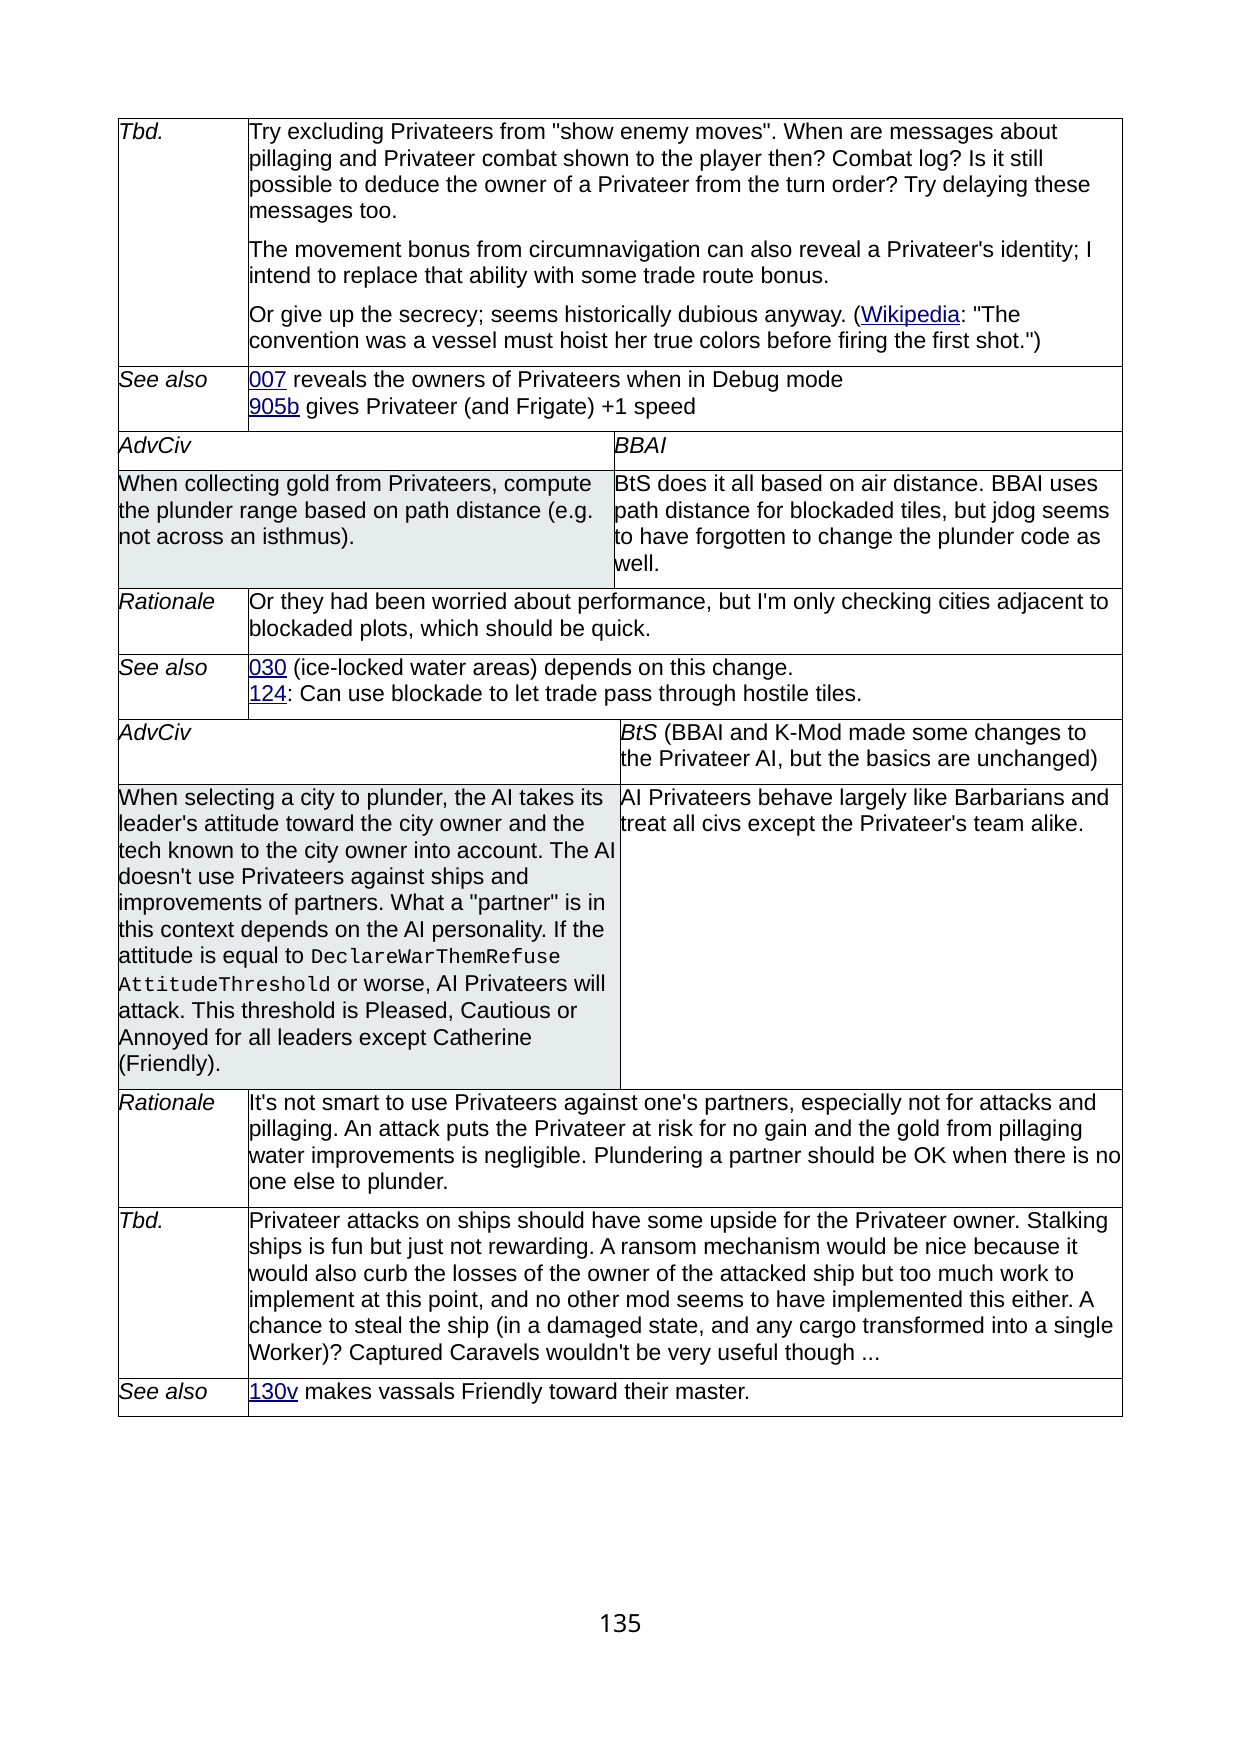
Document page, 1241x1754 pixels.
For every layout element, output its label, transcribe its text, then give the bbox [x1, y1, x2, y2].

table_cell Tbd. [119, 119, 248, 366]
table_cell 030 (ice-locked water areas) depends on this change. 124: Can use blockade to let trade pass through hostile tiles. [249, 655, 1122, 719]
table_cell BtS does it all based on air distance. BBAI uses path distance for blockaded tiles, but jdog seems to have forgotten to change the plunder code as well. [615, 471, 1122, 588]
table_cell Rationale [119, 589, 248, 653]
table_cell BtS (BBAI and K-Mod made some changes to the Privateer AI, but the basics are unchanged) [621, 720, 1122, 784]
table_cell AI Privateers behave largely like Barbarians and treat all civs except the Privateer's team alike. [621, 785, 1122, 1089]
table_cell 007 reveals the owners of Privateers when in Debug mode 905b gives Privateer (and Frigate) +1 speed [249, 367, 1122, 431]
table_cell When selecting a city to plunder, the AI takes its leader's attitude toward the city owner and the tech known to the city owner into account. The AI doesn't use Privateers against ships and improvements of partners. What a "partner" is in this context depends on the AI personality. If the attitude is equal to DeclareWarThemRefuse AttitudeThreshold or worse, AI Privateers will attack. This threshold is Pleased, Cautious or Annoyed for all leaders except Catherine (Friendly). [119, 785, 620, 1089]
table_cell BBAI [615, 432, 1122, 470]
table_cell Tbd. [119, 1208, 248, 1377]
table_cell AdvCiv [119, 720, 620, 784]
table_cell Try excluding Privateers from "show enemy moves". When are messages about pillaging and Privateer combat shown to the player then? Combat log? Is it still possible to deduce the owner of a Privateer from the turn order? Try delaying these messages too. The movement bonus from circumnavigation can also reveal a Privateer's identity; I intend to replace that ability with some trade route bonus. Or give up the secrecy; seems historically dubious anyway. (Wikipedia: "The convention was a vessel must hoist her true colors before firing the first shot.") [249, 119, 1122, 366]
table_cell Rationale [119, 1090, 248, 1207]
table_cell 130v makes vassals Friendly toward their master. [249, 1379, 1122, 1416]
table_cell Or they had been worried about performance, but I'm only checking cities adjacent to blockaded plots, which should be quick. [249, 589, 1122, 653]
table_cell See also [119, 367, 248, 431]
table_cell See also [119, 655, 248, 719]
table_cell When collecting gold from Privateers, compute the plunder range based on path distance (e.g. not across an isthmus). [119, 471, 614, 588]
table_cell AdvCiv [119, 432, 614, 470]
table_cell It's not smart to use Privateers against one's partners, especially not for attacks and pillaging. An attack puts the Privateer at risk for no gain and the gold from pillaging water improvements is negligible. Plundering a partner should be OK when there is no one else to plunder. [249, 1090, 1122, 1207]
table_cell Privateer attacks on ships should have some upside for the Privateer owner. Stalking ships is fun but just not rewarding. A ransom mechanism would be nice because it would also curb the losses of the owner of the attacked ship but too much work to implement at this point, and no other mod seems to have implemented this either. A chance to steal the ship (in a damaged state, and any cargo transformed into a single Worker)? Captured Caravels wouldn't be very useful though ... [249, 1208, 1122, 1377]
table_cell See also [119, 1379, 248, 1416]
